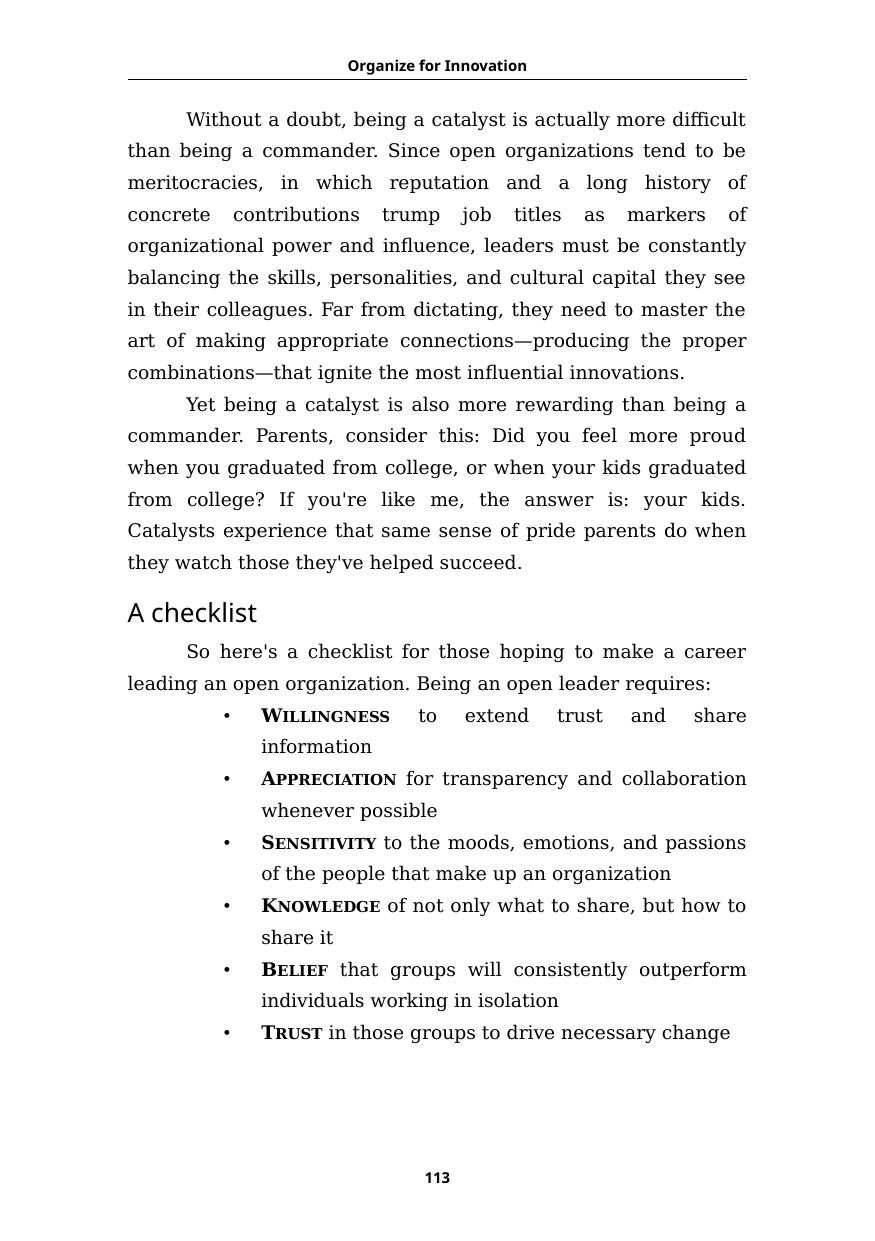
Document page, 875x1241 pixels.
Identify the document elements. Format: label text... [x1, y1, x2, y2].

list Knowledge of not only what to share, but how to share it [223, 895, 747, 949]
list Trust in those groups to drive necessary change [223, 1022, 747, 1044]
list Belief that groups will consistently outperform individuals working in isolation [223, 959, 747, 1012]
list Sensitivity to the moods, emotions, and passions of the people that make up an organization [223, 832, 747, 885]
subtitle A checklist [127, 598, 747, 629]
text Yet being a catalyst is also more rewarding than being a commander. Parents, consider this: Did you feel more proud when you graduated from college, or when your kids graduated from college? If you're like me, the answer is: your kids. Catalysts experience that same sense of pride parents do when they watch those they've helped succeed. [127, 394, 747, 574]
text Without a doubt, being a catalyst is actually more difficult than being a commander. Since open organizations tend to be meritocracies, in which reputation and a long history of concrete contributions trump job titles as markers of organizational power and influence, leaders must be constantly balancing the skills, personalities, and cultural capital they see in their colleagues. Far from dictating, they need to master the art of making appropriate connections—producing the proper combinations—that ignite the most influential innovations. [127, 109, 747, 384]
list Appreciation for transparency and collaboration whenever possible [223, 768, 747, 822]
text So here's a checklist for those hoping to make a career leading an open organization. Being an open leader requires: [127, 641, 747, 695]
list Willingness to extend trust and share information [223, 704, 747, 758]
